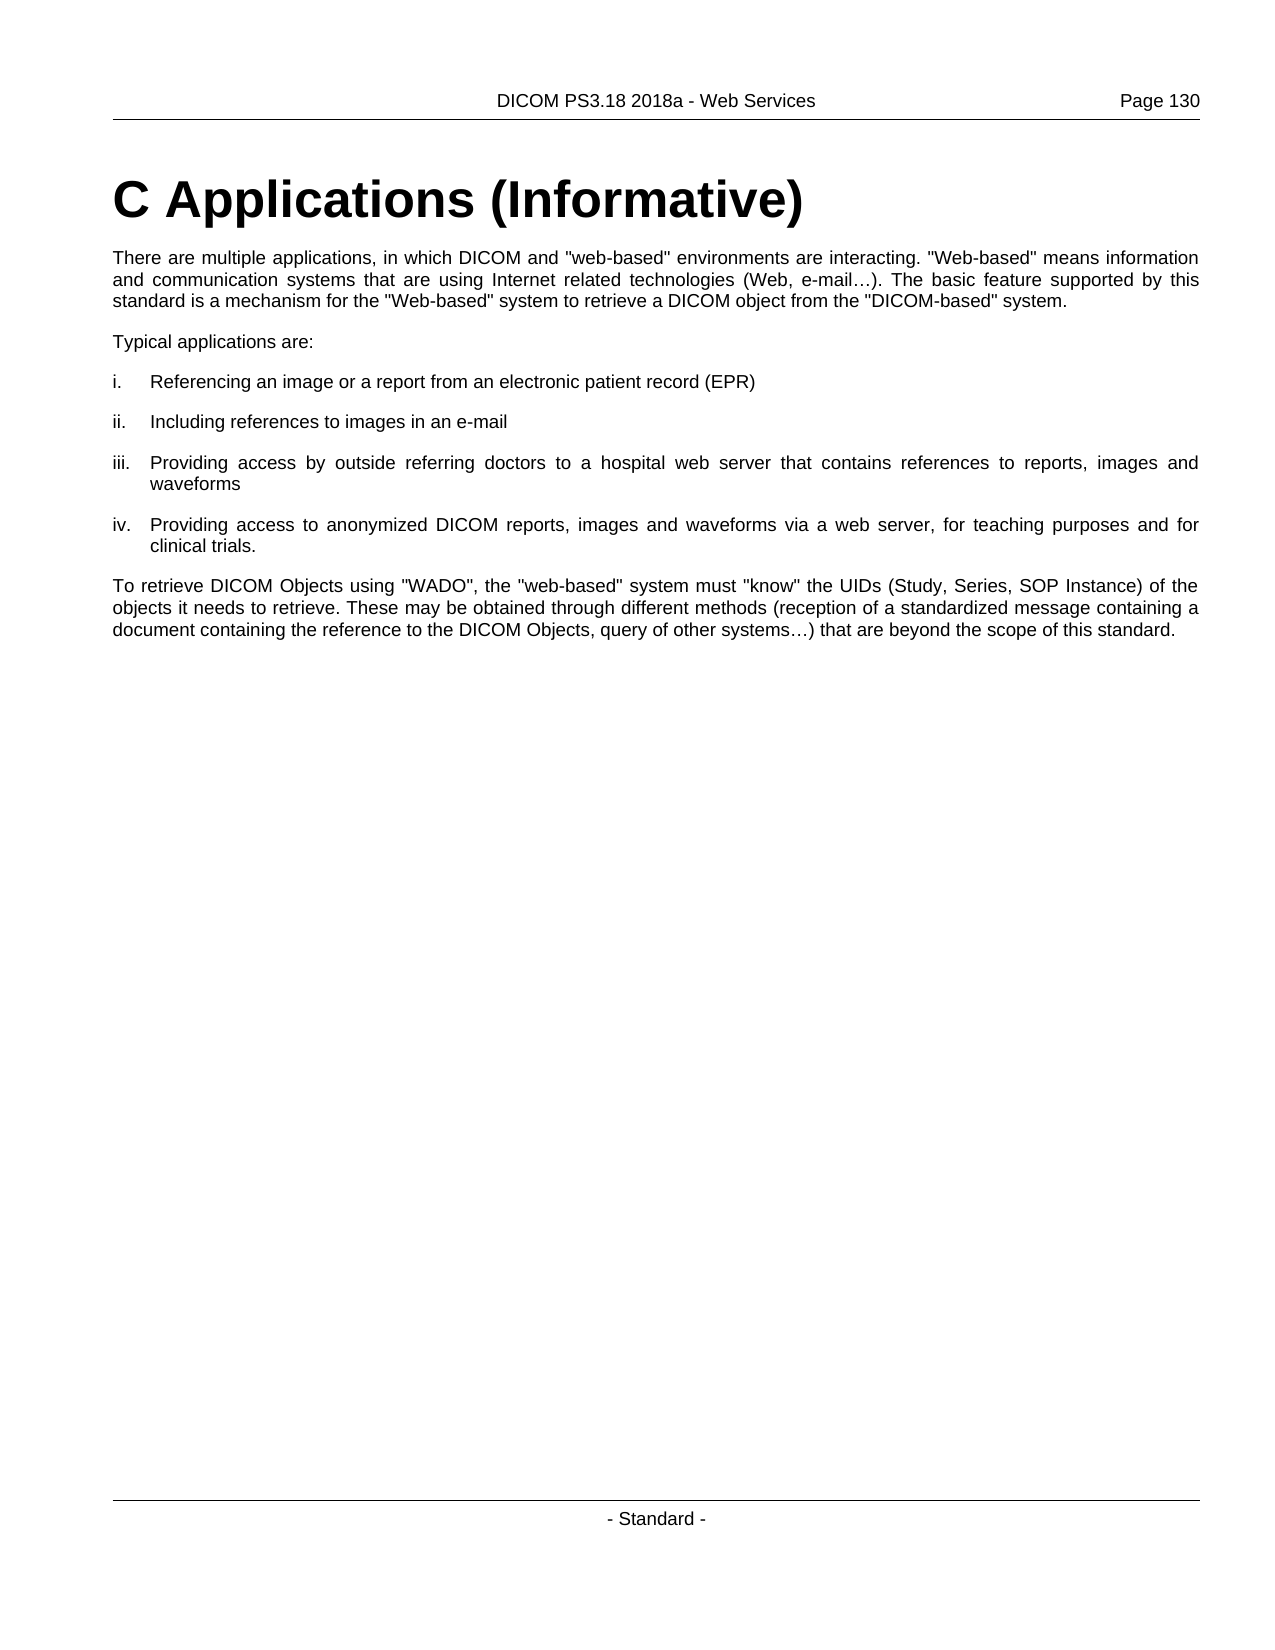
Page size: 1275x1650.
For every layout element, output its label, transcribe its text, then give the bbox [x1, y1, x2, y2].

text Typical applications are: [112, 331, 1200, 352]
list Providing access to anonymized DICOM reports, images and waveforms via a web server, for teaching purposes and for clinical trials. [112, 513, 1200, 556]
list Including references to images in an e-mail [112, 411, 1200, 433]
text To retrieve DICOM Objects using "WADO", the "web-based" system must "know" the UIDs (Study, Series, SOP Instance) of the objects it needs to retrieve. These may be obtained through different methods (reception of a standardized message containing a document containing the reference to the DICOM Objects, query of other systems…) that are beyond the scope of this standard. [112, 575, 1200, 640]
list Referencing an image or a report from an electronic patient record (EPR) [112, 371, 1200, 392]
text There are multiple applications, in which DICOM and "web-based" environments are interacting. "Web-based" means information and communication systems that are using Internet related technologies (Web, e-mail…). The basic feature supported by this standard is a mechanism for the "Web-based" system to retrieve a DICOM object from the "DICOM-based" system. [112, 247, 1200, 312]
list Providing access by outside referring doctors to a hospital web server that contains references to reports, images and waveforms [112, 451, 1200, 494]
text C Applications (Informative) [112, 169, 1200, 228]
